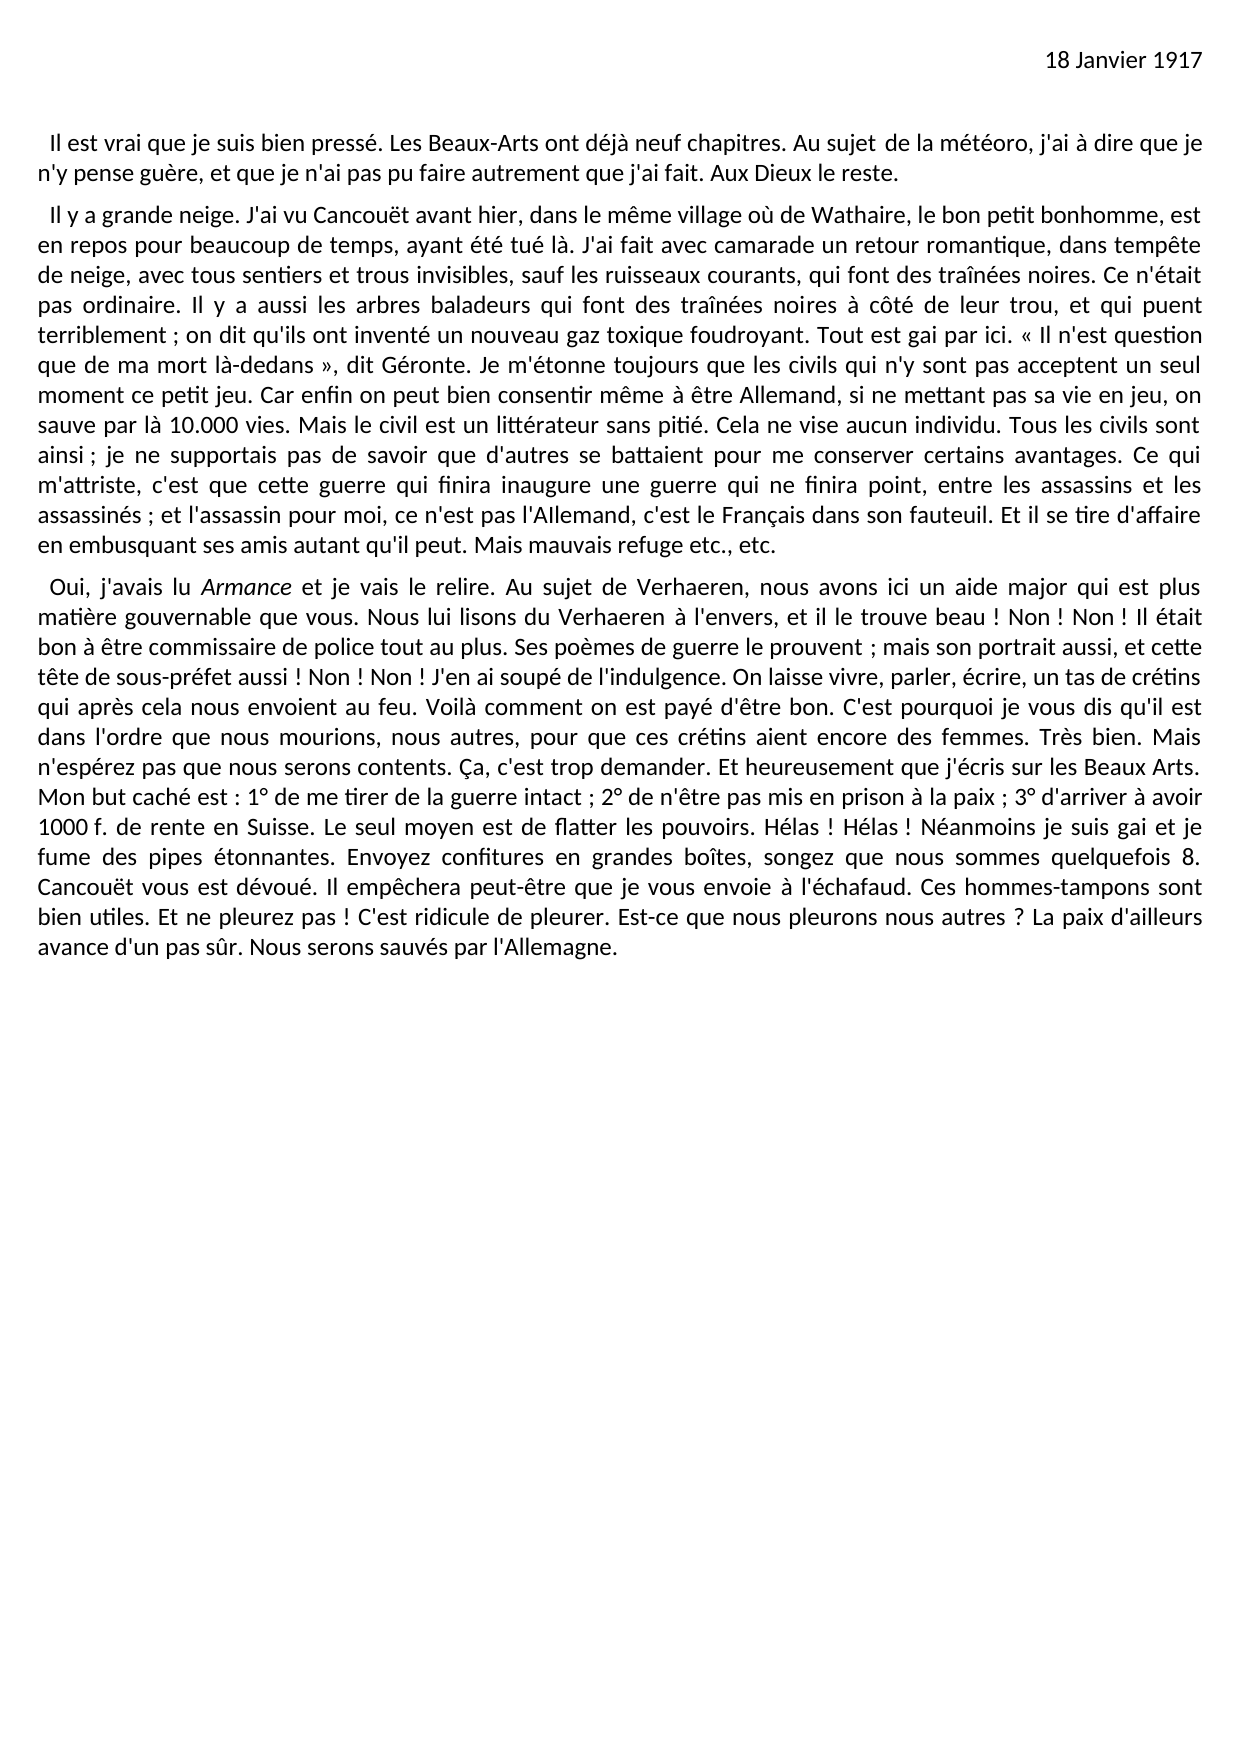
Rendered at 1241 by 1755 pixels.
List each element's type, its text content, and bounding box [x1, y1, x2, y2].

text Oui, j'avais lu Armance et je vais le relire. Au sujet de Verhaeren, nous avons ici un aide major qui est plus matière gouvernable que vous. Nous lui lisons du Verhaeren à l'envers, et il le trouve beau ! Non ! Non ! Il était bon à être commissaire de police tout au plus. Ses poèmes de guerre le prouvent ; mais son portrait aussi, et cette tête de sous-préfet aussi ! Non ! Non ! J'en ai soupé de l'indulgence. On laisse vivre, parler, écrire, un tas de crétins qui après cela nous envoient au feu. Voilà com­ment on est payé d'être bon. C'est pourquoi je vous dis qu'il est dans l'ordre que nous mourions, nous autres, pour que ces crétins aient encore des femmes. Très bien. Mais n'espérez pas que nous serons contents. Ça, c'est trop demander. Et heureusement que j'écris sur les Beaux Arts. Mon but caché est : 1° de me tirer de la guerre intact ; 2° de n'être pas mis en prison à la paix ; 3° d'arriver à avoir 1000 f. de rente en Suisse. Le seul moyen est de flatter les pouvoirs. Hélas ! Hélas ! Néanmoins je suis gai et je fume des pipes étonnantes. Envoyez confitures en grandes boîtes, songez que nous sommes quelquefois 8. Cancouët vous est dévoué. Il empêchera peut-être que je vous envoie à l'échafaud. Ces hommes-tampons sont bien utiles. Et ne pleurez pas ! C'est ridicule de pleurer. Est-ce que nous pleurons nous autres ? La paix d'ailleurs avance d'un pas sûr. Nous serons sauvés par l'Allemagne. [37, 576, 1203, 961]
text Il y a grande neige. J'ai vu Cancouët avant hier, dans le même village où de Wathaire, le bon petit bonhomme, est en repos pour beaucoup de temps, ayant été tué là. J'ai fait avec camarade un retour romantique, dans tempête de neige, avec tous sentiers et trous invisibles, sauf les ruisseaux courants, qui font des traînées noires. Ce n'était pas ordinaire. Il y a aussi les arbres baladeurs qui font des traînées noi­res à côté de leur trou, et qui puent terriblement ; on dit qu'ils ont inventé un nou­veau gaz toxique foudroyant. Tout est gai par ici. « Il n'est question que de ma mort là-dedans », dit Géronte. Je m'étonne toujours que les civils qui n'y sont pas acceptent un seul moment ce petit jeu. Car enfin on peut bien consentir même à être Allemand, si ne mettant pas sa vie en jeu, on sauve par là 10.000 vies. Mais le civil est un littérateur sans pitié. Cela ne vise aucun individu. Tous les civils sont ainsi ; je ne supportais pas de savoir que d'autres se battaient pour me conserver certains avantages. Ce qui m'attriste, c'est que cette guerre qui finira inaugure une guerre qui ne finira point, entre les assassins et les assassinés ; et l'assassin pour moi, ce n'est pas l'AIlemand, c'est le Français dans son fauteuil. Et il se tire d'affaire en embusquant ses amis autant qu'il peut. Mais mauvais refuge etc., etc. [37, 204, 1203, 559]
text Il est vrai que je suis bien pressé. Les Beaux-Arts ont déjà neuf chapitres. Au sujet de la météoro, j'ai à dire que je n'y pense guère, et que je n'ai pas pu faire autrement que j'ai fait. Aux Dieux le reste. [37, 133, 1203, 188]
text 18 Janvier 1917 [37, 49, 1203, 74]
